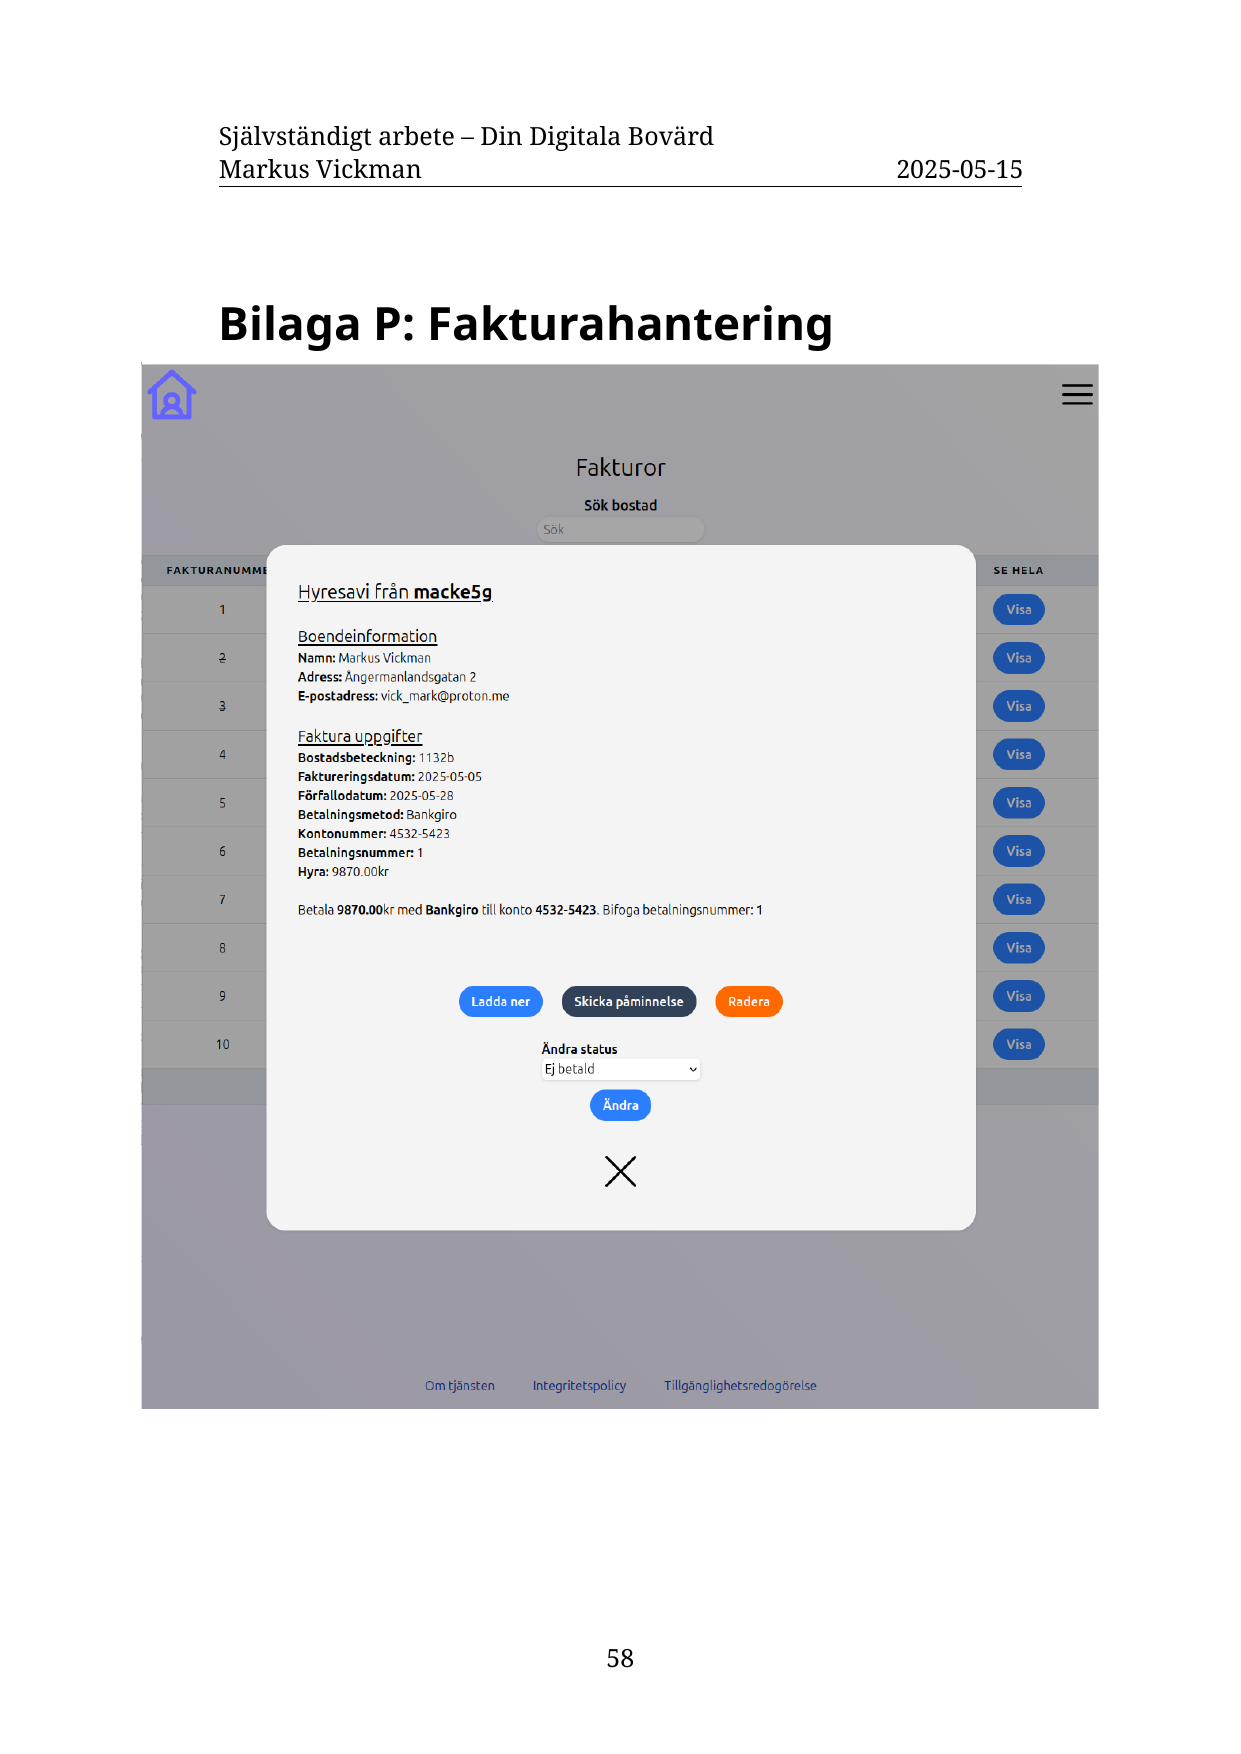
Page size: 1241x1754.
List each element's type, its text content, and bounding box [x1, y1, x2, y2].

subtitle Bilaga P: Fakturahantering [218, 291, 1022, 353]
picture [141, 362, 1099, 1409]
